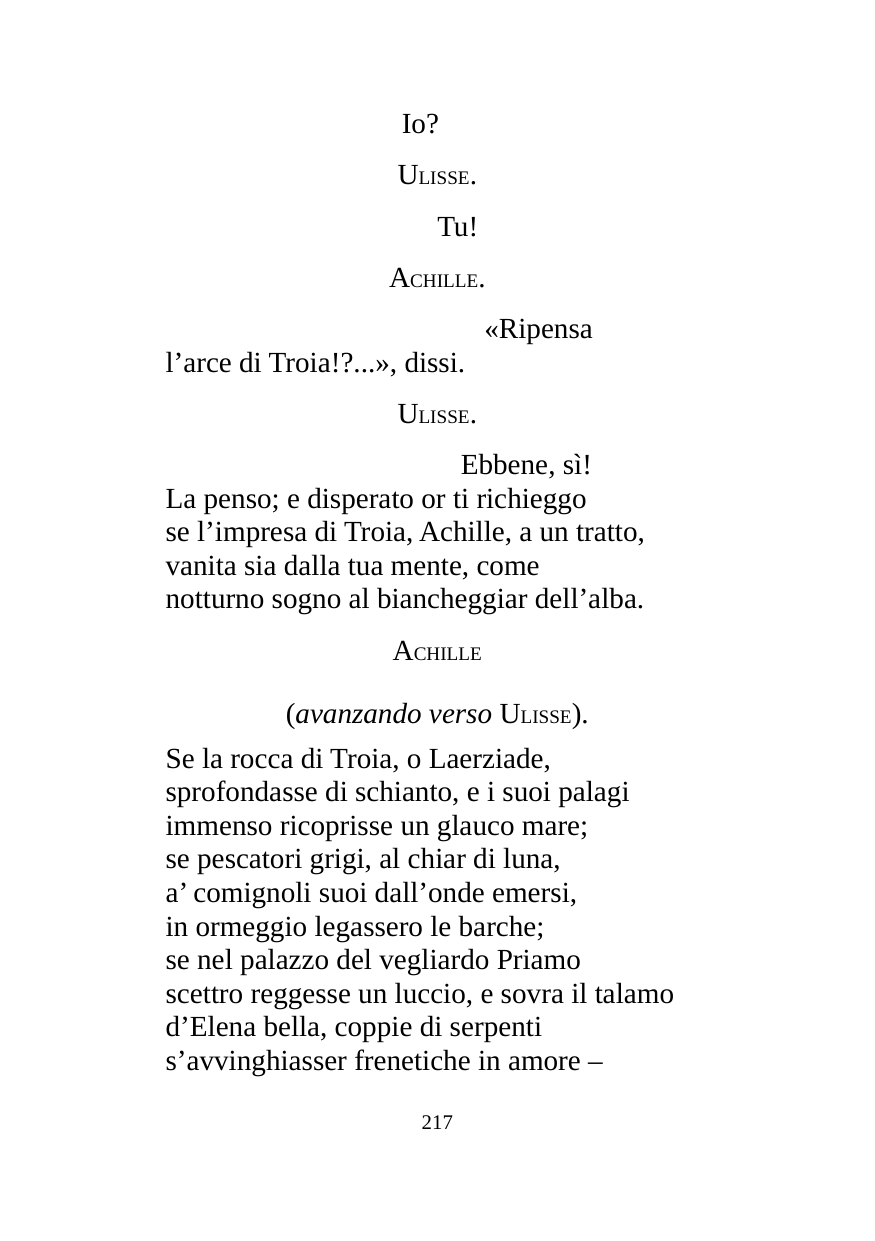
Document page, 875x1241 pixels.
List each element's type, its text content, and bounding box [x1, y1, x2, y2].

text Achille [106, 633, 768, 666]
text Tu! [165, 209, 768, 242]
text Achille. [106, 260, 768, 293]
text (avanzando verso Ulisse). [106, 696, 768, 729]
text «Ripensa l’arce di Troia!?...», dissi. [165, 311, 768, 378]
text Io? [165, 106, 768, 140]
text Ulisse. [106, 396, 768, 429]
text Se la rocca di Troia, o Laerziade, sprofondasse di schianto, e i suoi palagi immenso ricoprisse un glauco mare; se pescatori grigi, al chiar di luna, a’ comignoli suoi dall’onde emersi, in ormeggio legassero le barche; se nel palazzo del vegliardo Priamo scettro reggesse un luccio, e sovra il talamo d’Elena bella, coppie di serpenti s’avvinghiasser frenetiche in amore – [165, 741, 768, 1076]
text Ebbene, sì! La penso; e disperato or ti richieggo se l’impresa di Troia, Achille, a un tratto, vanita sia dalla tua mente, come notturno sogno al biancheggiar dell’alba. [165, 447, 768, 615]
text Ulisse. [106, 157, 768, 191]
